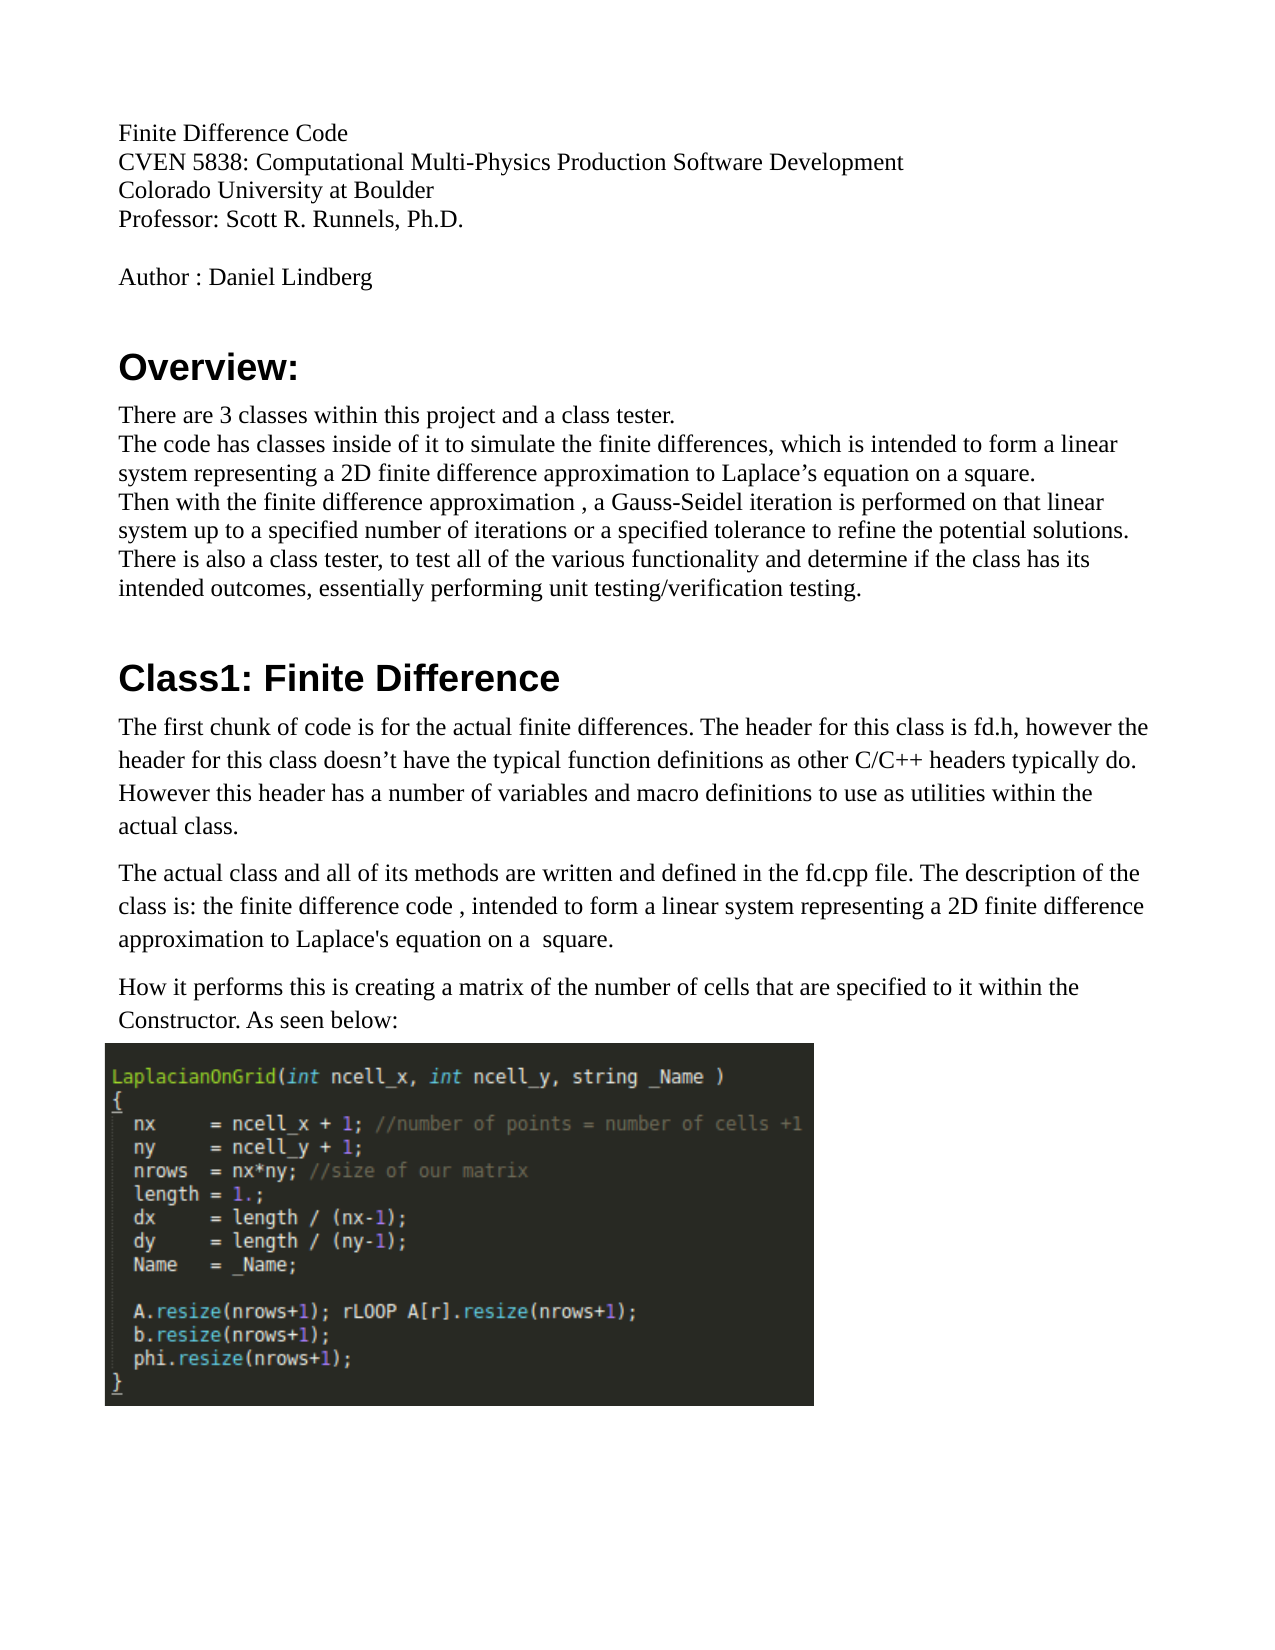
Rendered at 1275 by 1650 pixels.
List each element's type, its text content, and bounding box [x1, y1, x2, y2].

text Author : Daniel Lindberg [118, 262, 1157, 291]
text Colorado University at Boulder [118, 176, 1157, 204]
subtitle Overview: [118, 344, 1157, 388]
text How it performs this is creating a matrix of the number of cells that are specified to it within the Constructor. As seen below: [118, 972, 1157, 1034]
picture [104, 1043, 814, 1406]
text CVEN 5838: Computational Multi-Physics Production Software Development [118, 147, 1157, 176]
text Then with the finite difference approximation , a Gauss-Seidel iteration is performed on that linear system up to a specified number of iterations or a specified tolerance to refine the potential solutions. [118, 487, 1157, 544]
subtitle Class1: Finite Difference [118, 656, 1157, 699]
text There is also a class tester, to test all of the various functionality and determine if the class has its intended outcomes, essentially performing unit testing/verification testing. [118, 544, 1157, 602]
text Finite Difference Code [118, 118, 1157, 147]
text There are 3 classes within this project and a class tester. [118, 401, 1157, 429]
text The first chunk of code is for the actual finite differences. The header for this class is fd.h, however the header for this class doesn’t have the typical function definitions as other C/C++ headers typically do. However this header has a number of variables and macro definitions to use as utilities within the actual class. [118, 712, 1157, 839]
text The code has classes inside of it to simulate the finite differences, which is intended to form a linear system representing a 2D finite difference approximation to Laplace’s equation on a square. [118, 429, 1157, 487]
text Professor: Scott R. Runnels, Ph.D. [118, 204, 1157, 233]
text The actual class and all of its methods are written and defined in the fd.cpp file. The description of the class is: the finite difference code , intended to form a linear system representing a 2D finite difference approximation to Laplace's equation on a square. [118, 858, 1157, 953]
